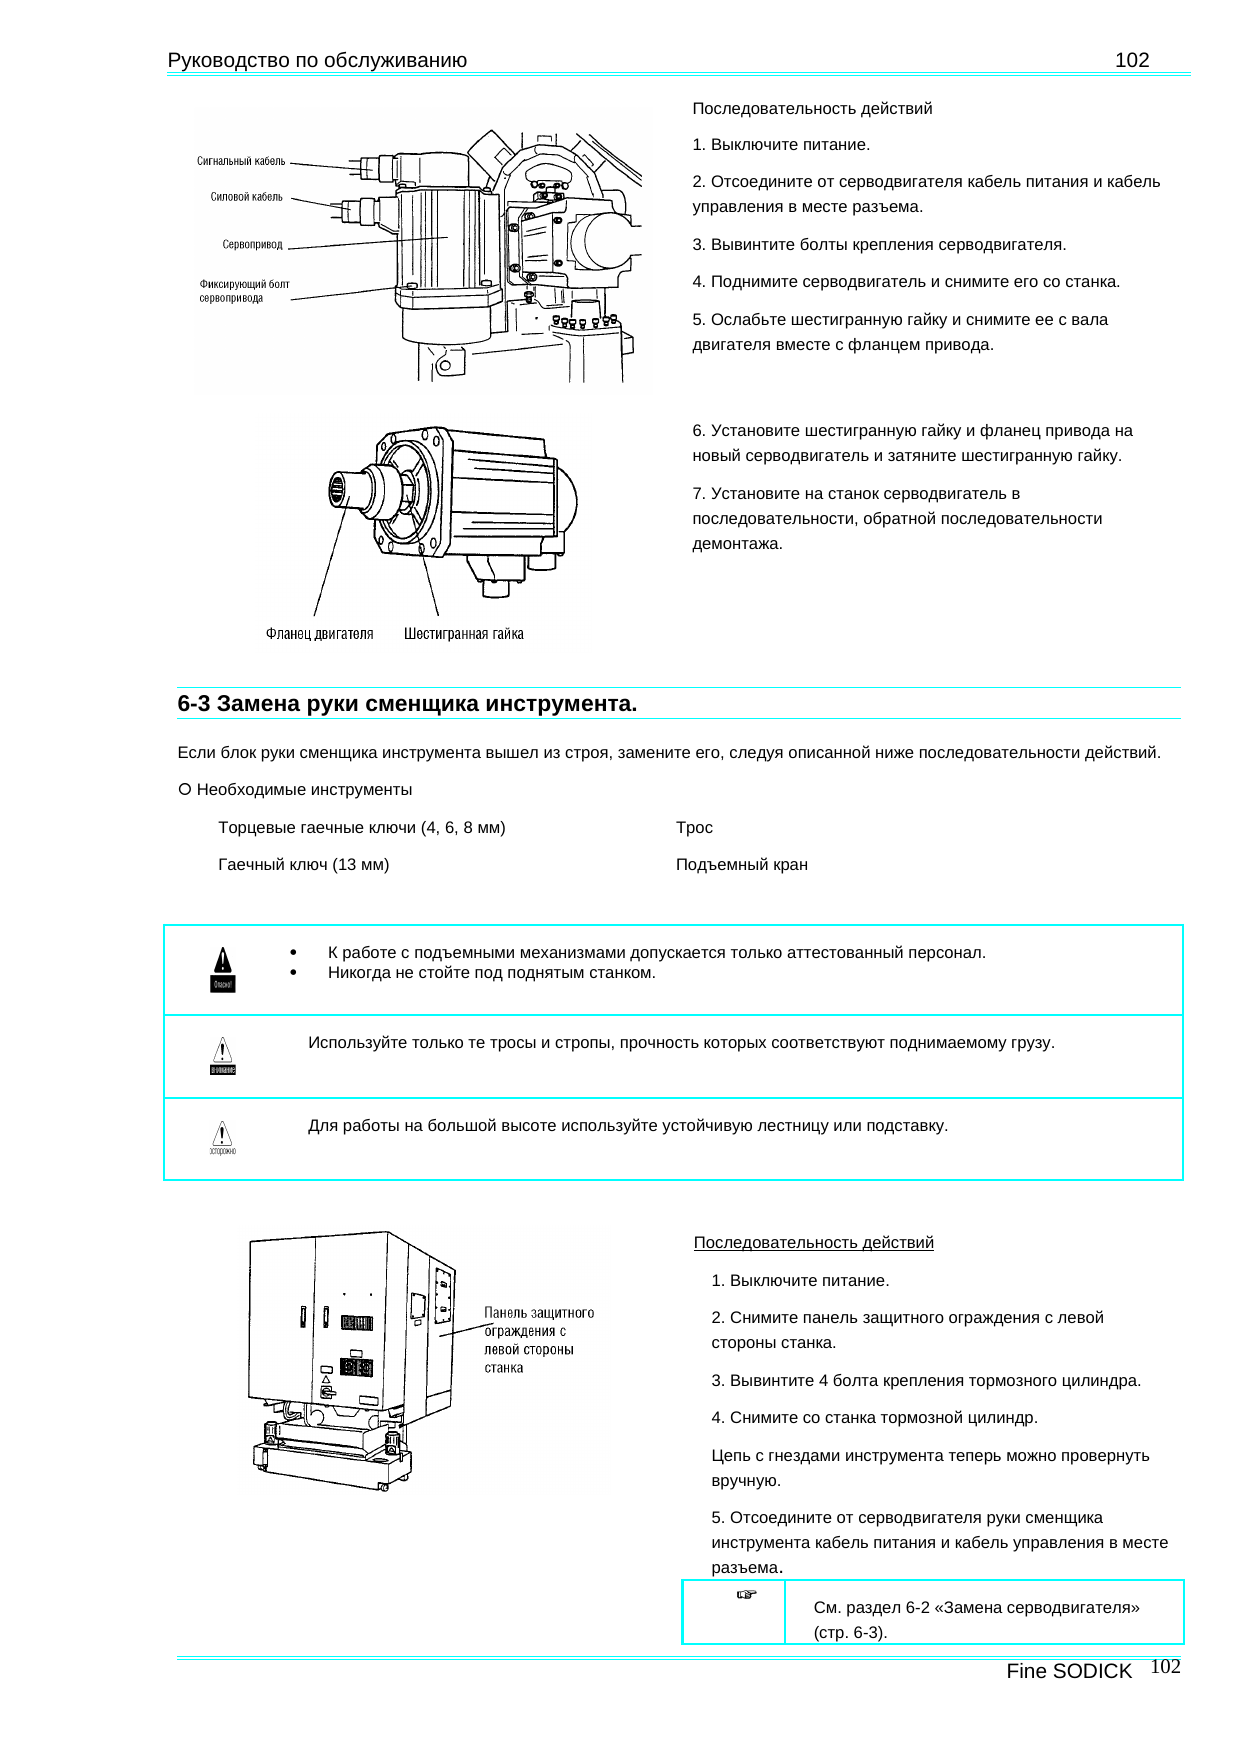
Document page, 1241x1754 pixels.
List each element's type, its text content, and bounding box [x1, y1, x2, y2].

table_cell Подъемный кран [665, 838, 1048, 888]
table_cell [165, 1016, 279, 1097]
picture [255, 413, 592, 653]
text  Необходимые инструменты [177, 776, 1181, 801]
table_header Последовательность действий 1. Выключите питание. 2. Отсоедините от серводвигателя кабель питания и кабель управления в месте разъема. 3. Вывинтите болты крепления серводвигателя. 4. Поднимите серводвигатель и снимите его со станка. 5. Ослабьте шестигранную гайку и снимите ее с вала двигателя вместе с фланцем привода. [681, 99, 1181, 404]
table_header [166, 99, 681, 404]
table_header Трос [665, 801, 1048, 838]
picture [237, 1225, 611, 1495]
table_header Торцевые гаечные ключи (4, 6, 8 мм) [207, 801, 664, 838]
picture [194, 107, 653, 395]
text 6-3 Замена руки сменщика инструмента. [177, 688, 1181, 718]
table_cell [166, 404, 681, 662]
table_header [166, 801, 207, 838]
table_header [165, 926, 279, 1014]
table_cell См. раздел 6-2 «Замена серводвигателя» (стр. 6-3). [786, 1581, 1183, 1643]
table_header [166, 1216, 682, 1643]
picture [209, 1120, 236, 1157]
table_cell [166, 838, 207, 888]
table_cell [165, 1099, 279, 1179]
table_cell Используйте только те тросы и стропы, прочность которых соответствуют поднимаемому грузу. [279, 1016, 1182, 1097]
table_header К работе с подъемными механизмами допускается только аттестованный персонал. Никогда не стойте под поднятым станком. [279, 926, 1182, 1014]
table_cell Для работы на большой высоте используйте устойчивую лестницу или подставку. [279, 1099, 1182, 1179]
text Если блок руки сменщика инструмента вышел из строя, замените его, следуя описанной ниже последовательности действий. [177, 738, 1181, 763]
table_cell [684, 1581, 784, 1643]
table_header Последовательность действий 1. Выключите питание. 2. Снимите панель защитного ограждения с левой стороны станка. 3. Вывинтите 4 болта крепления тормозного цилиндра. 4. Снимите со станка тормозной цилиндр. Цепь с гнездами инструмента теперь можно провернуть вручную. 5. Отсоедините от серводвигателя руки сменщика инструмента кабель питания и кабель управления в месте разъема. [683, 1216, 1184, 1579]
picture [736, 1589, 757, 1600]
table_cell 6. Установите шестигранную гайку и фланец привода на новый серводвигатель и затяните шестигранную гайку. 7. Установите на станок серводвигатель в последовательности, обратной последовательности демонтажа. [681, 404, 1181, 662]
table_cell Гаечный ключ (13 мм) [207, 838, 664, 888]
